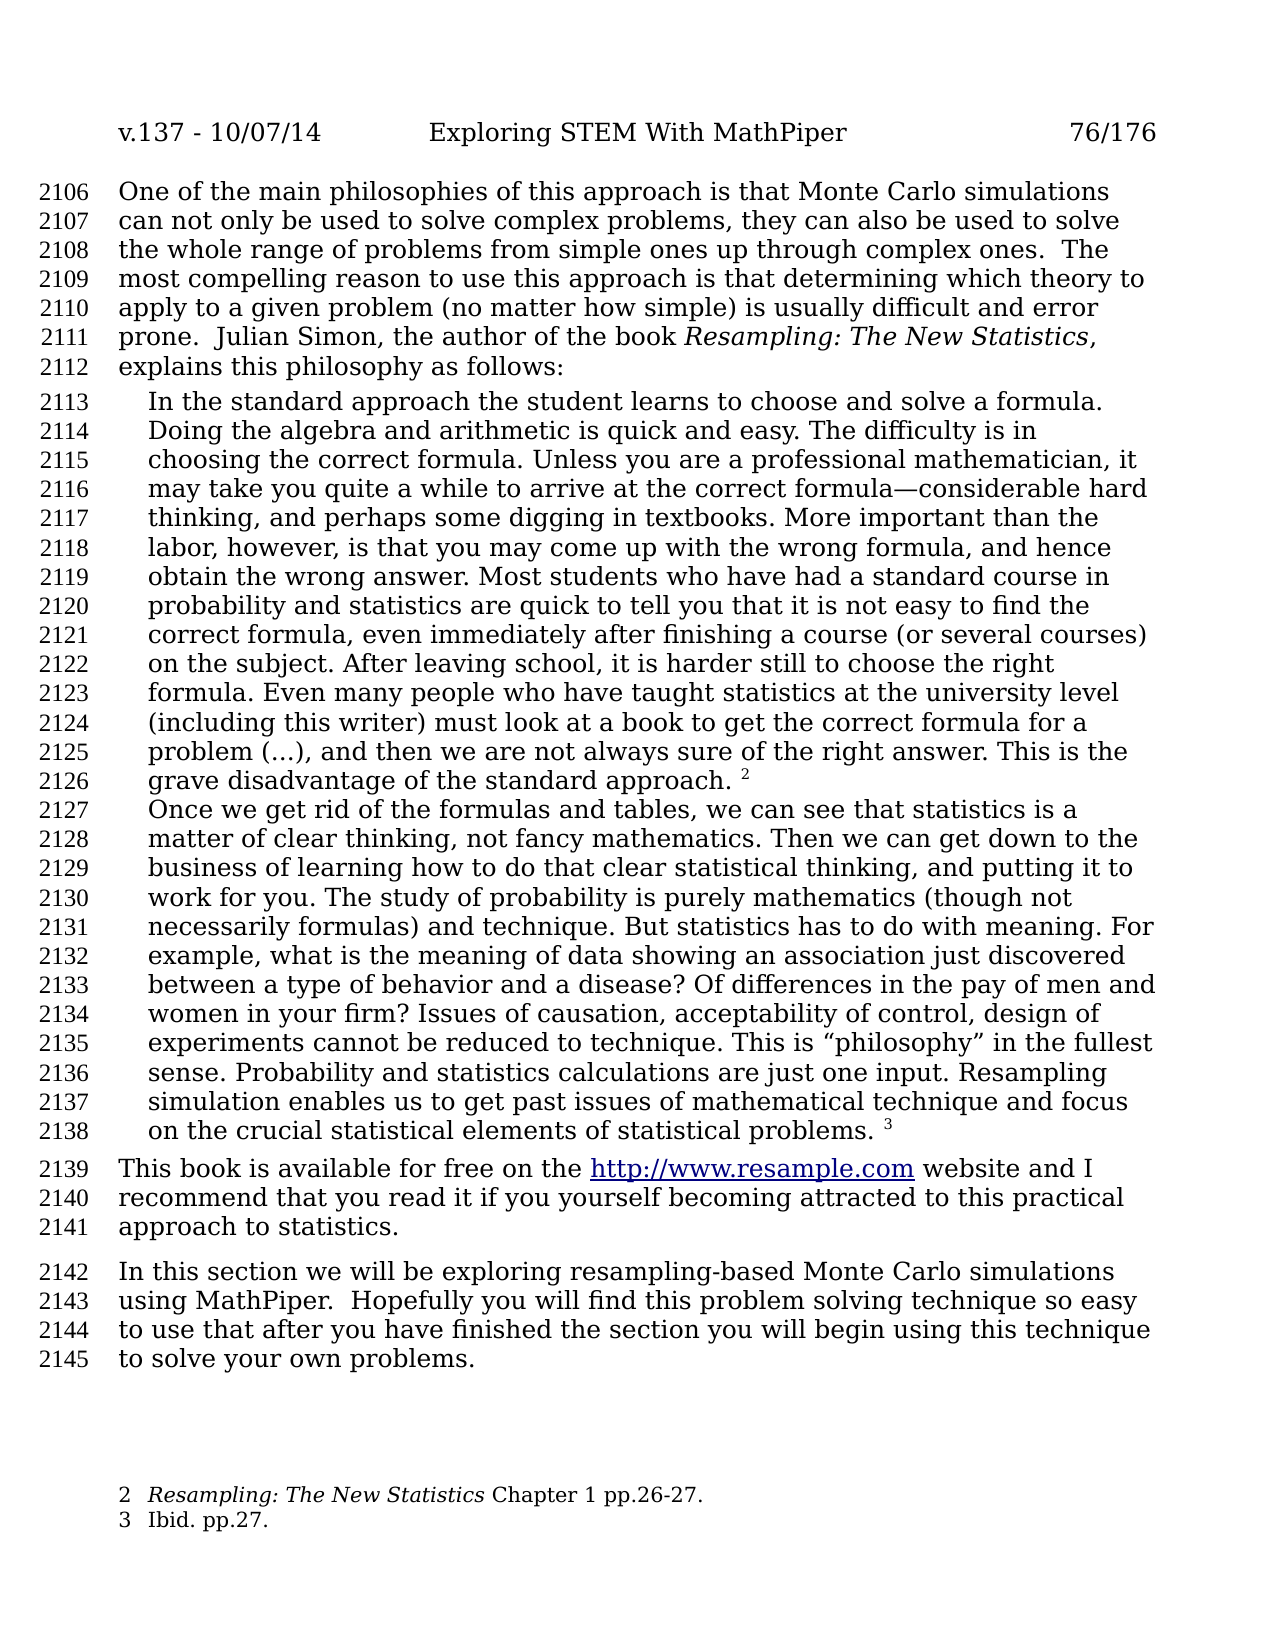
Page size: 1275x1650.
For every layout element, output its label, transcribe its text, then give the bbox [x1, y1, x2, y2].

text Once we get rid of the formulas and tables, we can see that statistics is a matter of clear thinking, not fancy mathematics. Then we can get down to the business of learning how to do that clear statistical thinking, and putting it to work for you. The study of probability is purely mathematics (though not necessarily formulas) and technique. But statistics has to do with meaning. For example, what is the meaning of data showing an association just discovered between a type of behavior and a disease? Of differences in the pay of men and women in your firm? Issues of causation, acceptability of control, design of experiments cannot be reduced to technique. This is “philosophy” in the fullest sense. Probability and statistics calculations are just one input. Resampling simulation enables us to get past issues of mathematical technique and focus on the crucial statistical elements of statistical problems. [148, 795, 1157, 1145]
text In the standard approach the student learns to choose and solve a formula. Doing the algebra and arithmetic is quick and easy. The difficulty is in choosing the correct formula. Unless you are a professional mathematician, it may take you quite a while to arrive at the correct formula—considerable hard thinking, and perhaps some digging in textbooks. More important than the labor, however, is that you may come up with the wrong formula, and hence obtain the wrong answer. Most students who have had a standard course in probability and statistics are quick to tell you that it is not easy to find the correct formula, even immediately after finishing a course (or several courses) on the subject. After leaving school, it is harder still to choose the right formula. Even many people who have taught statistics at the university level (including this writer) must look at a book to get the correct formula for a problem (...), and then we are not always sure of the right answer. This is the grave disadvantage of the standard approach. [148, 387, 1157, 795]
text Resampling: The New Statistics Chapter 1 pp.26-27. [118, 1483, 1157, 1508]
text Ibid. pp.27. [118, 1508, 1157, 1532]
text This book is available for free on the http://www.resample.com website and I recommend that you read it if you yourself becoming attracted to this practical approach to statistics. [118, 1154, 1157, 1242]
text In this section we will be exploring resampling-based Monte Carlo simulations using MathPiper. Hopefully you will find this problem solving technique so easy to use that after you have finished the section you will begin using this technique to solve your own problems. [118, 1257, 1157, 1373]
text One of the main philosophies of this approach is that Monte Carlo simulations can not only be used to solve complex problems, they can also be used to solve the whole range of problems from simple ones up through complex ones. The most compelling reason to use this approach is that determining which theory to apply to a given problem (no matter how simple) is usually difficult and error prone. Julian Simon, the author of the book Resampling: The New Statistics, explains this philosophy as follows: [118, 177, 1157, 381]
